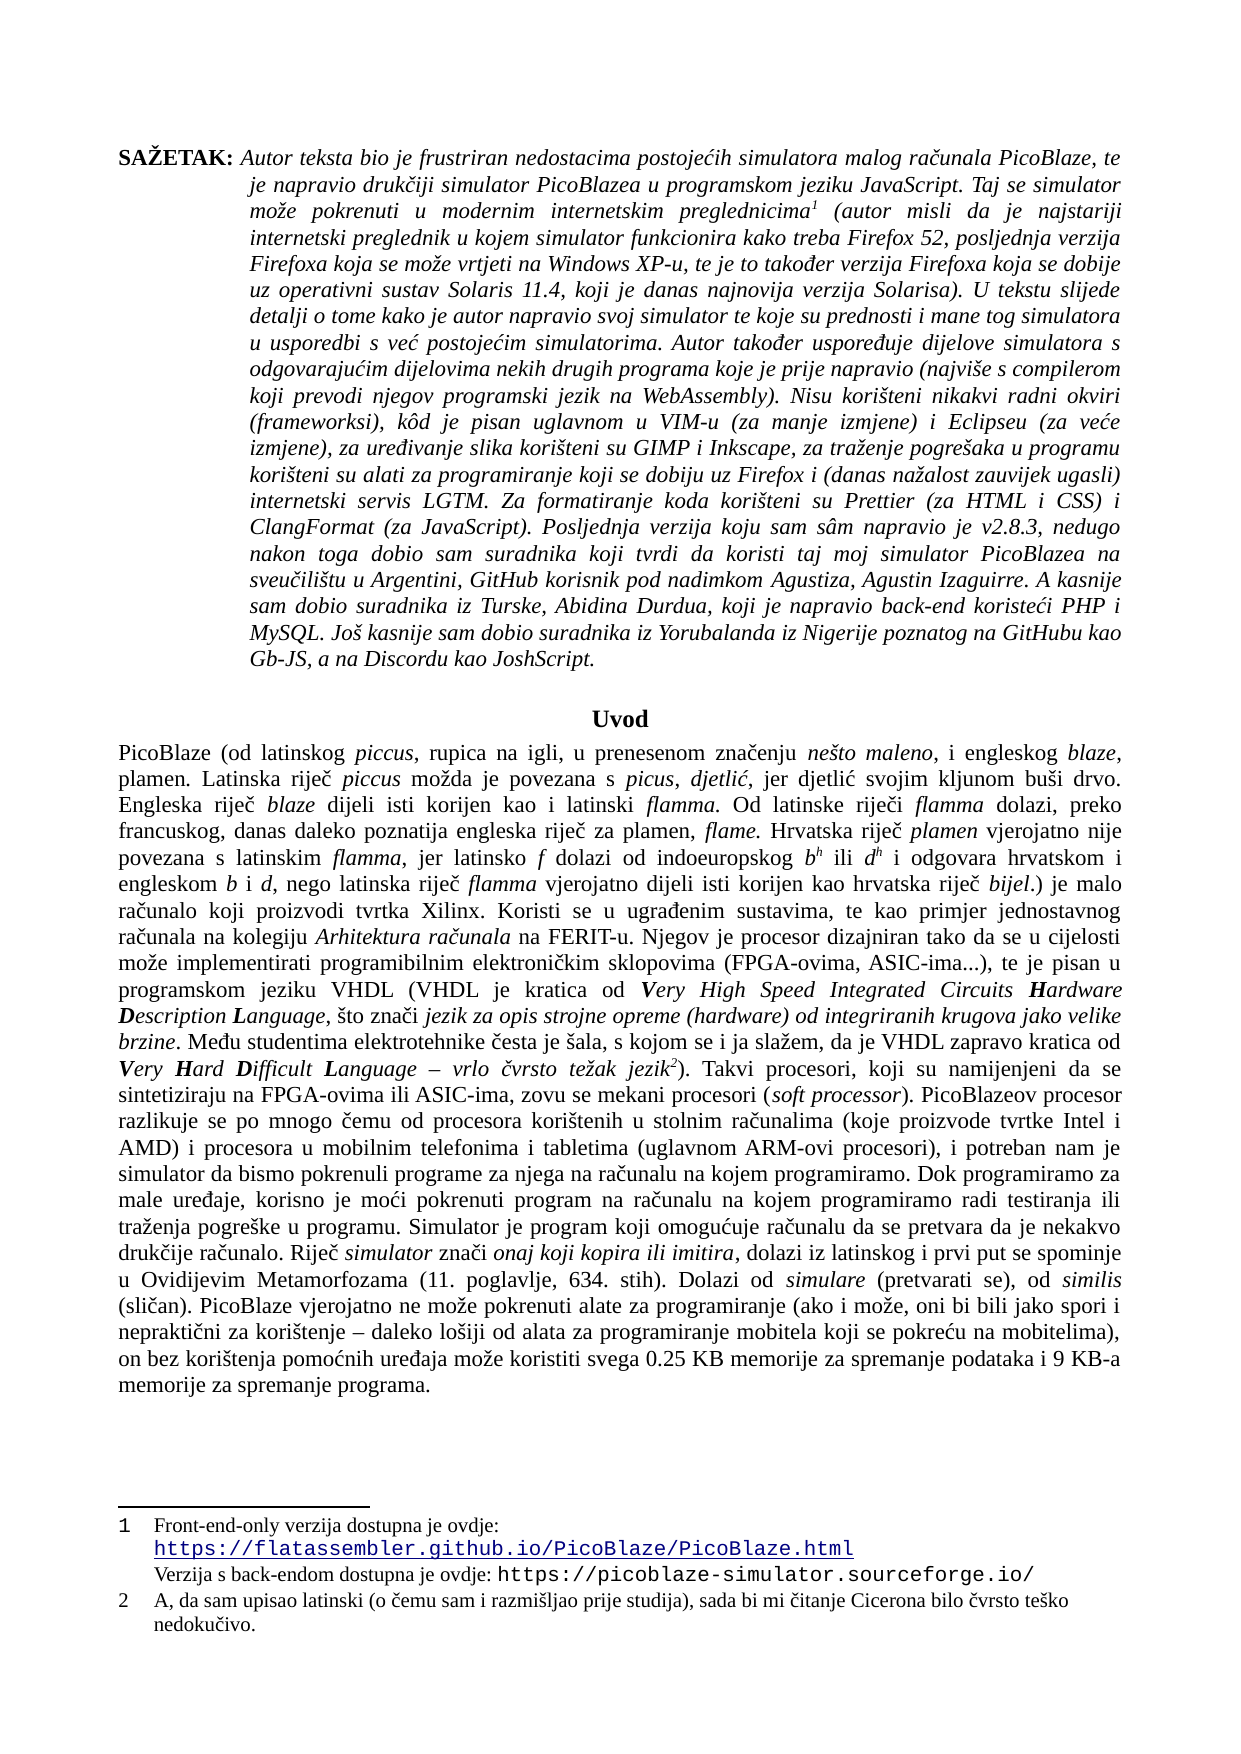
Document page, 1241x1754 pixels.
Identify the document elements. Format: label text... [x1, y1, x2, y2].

text SAŽETAK: Autor teksta bio je frustriran nedostacima postojećih simulatora malog računala PicoBlaze, te je napravio drukčiji simulator PicoBlazea u programskom jeziku JavaScript. Taj se simulator može pokrenuti u modernim internetskim preglednicima (autor misli da je najstariji internetski preglednik u kojem simulator funkcionira kako treba Firefox 52, posljednja verzija Firefoxa koja se može vrtjeti na Windows XP-u, te je to također verzija Firefoxa koja se dobije uz operativni sustav Solaris 11.4, koji je danas najnovija verzija Solarisa). U tekstu slijede detalji o tome kako je autor napravio svoj simulator te koje su prednosti i mane tog simulatora u usporedbi s već postojećim simulatorima. Autor također uspoređuje dijelove simulatora s odgovarajućim dijelovima nekih drugih programa koje je prije napravio (najviše s compilerom koji prevodi njegov programski jezik na WebAssembly). Nisu korišteni nikakvi radni okviri (frameworksi), kôd je pisan uglavnom u VIM-u (za manje izmjene) i Eclipseu (za veće izmjene), za uređivanje slika korišteni su GIMP i Inkscape, za traženje pogrešaka u programu korišteni su alati za programiranje koji se dobiju uz Firefox i (danas nažalost zauvijek ugasli) internetski servis LGTM. Za formatiranje koda korišteni su Prettier (za HTML i CSS) i ClangFormat (za JavaScript). Posljednja verzija koju sam sâm napravio je v2.8.3, nedugo nakon toga dobio sam suradnika koji tvrdi da koristi taj moj simulator PicoBlazea na sveučilištu u Argentini, GitHub korisnik pod nadimkom Agustiza, Agustin Izaguirre. A kasnije sam dobio suradnika iz Turske, Abidina Durdua, koji je napravio back-end koristeći PHP i MySQL. Još kasnije sam dobio suradnika iz Yorubalanda iz Nigerije poznatog na GitHubu kao Gb-JS, a na Discordu kao JoshScript. [118, 144, 1122, 672]
text PicoBlaze (od latinskog piccus, rupica na igli, u prenesenom značenju nešto maleno, i engleskog blaze, plamen. Latinska riječ piccus možda je povezana s picus, djetlić, jer djetlić svojim kljunom buši drvo. Engleska riječ blaze dijeli isti korijen kao i latinski flamma. Od latinske riječi flamma dolazi, preko francuskog, danas daleko poznatija engleska riječ za plamen, flame. Hrvatska riječ plamen vjerojatno nije povezana s latinskim flamma, jer latinsko f dolazi od indoeuropskog bh ili dh i odgovara hrvatskom i engleskom b i d, nego latinska riječ flamma vjerojatno dijeli isti korijen kao hrvatska riječ bijel.) je malo računalo koji proizvodi tvrtka Xilinx. Koristi se u ugrađenim sustavima, te kao primjer jednostavnog računala na kolegiju Arhitektura računala na FERIT-u. Njegov je procesor dizajniran tako da se u cijelosti može implementirati programibilnim elektroničkim sklopovima (FPGA-ovima, ASIC-ima...), te je pisan u programskom jeziku VHDL (VHDL je kratica od Very High Speed Integrated Circuits Hardware Description Language, što znači jezik za opis strojne opreme (hardware) od integriranih krugova jako velike brzine. Među studentima elektrotehnike česta je šala, s kojom se i ja slažem, da je VHDL zapravo kratica od Very Hard Difficult Language – vrlo čvrsto težak jezik). Takvi procesori, koji su namijenjeni da se sintetiziraju na FPGA-ovima ili ASIC-ima, zovu se mekani procesori (soft processor). PicoBlazeov procesor razlikuje se po mnogo čemu od procesora korištenih u stolnim računalima (koje proizvode tvrtke Intel i AMD) i procesora u mobilnim telefonima i tabletima (uglavnom ARM-ovi procesori), i potreban nam je simulator da bismo pokrenuli programe za njega na računalu na kojem programiramo. Dok programiramo za male uređaje, korisno je moći pokrenuti program na računalu na kojem programiramo radi testiranja ili traženja pogreške u programu. Simulator je program koji omogućuje računalu da se pretvara da je nekakvo drukčije računalo. Riječ simulator znači onaj koji kopira ili imitira, dolazi iz latinskog i prvi put se spominje u Ovidijevim Metamorfozama (11. poglavlje, 634. stih). Dolazi od simulare (pretvarati se), od similis (sličan). PicoBlaze vjerojatno ne može pokrenuti alate za programiranje (ako i može, oni bi bili jako spori i nepraktični za korištenje – daleko lošiji od alata za programiranje mobitela koji se pokreću na mobitelima), on bez korištenja pomoćnih uređaja može koristiti svega 0.25 KB memorije za spremanje podataka i 9 KB-a memorije za spremanje programa. [118, 738, 1122, 1397]
text A, da sam upisao latinski (o čemu sam i razmišljao prije studija), sada bi mi čitanje Cicerona bilo čvrsto teško nedokučivo. [118, 1588, 1122, 1636]
text Front-end-only verzija dostupna je ovdje: https://flatassembler.github.io/PicoBlaze/PicoBlaze.html Verzija s back-endom dostupna je ovdje: https://picoblaze-simulator.sourceforge.io/ [118, 1513, 1122, 1588]
text Uvod [118, 704, 1122, 733]
